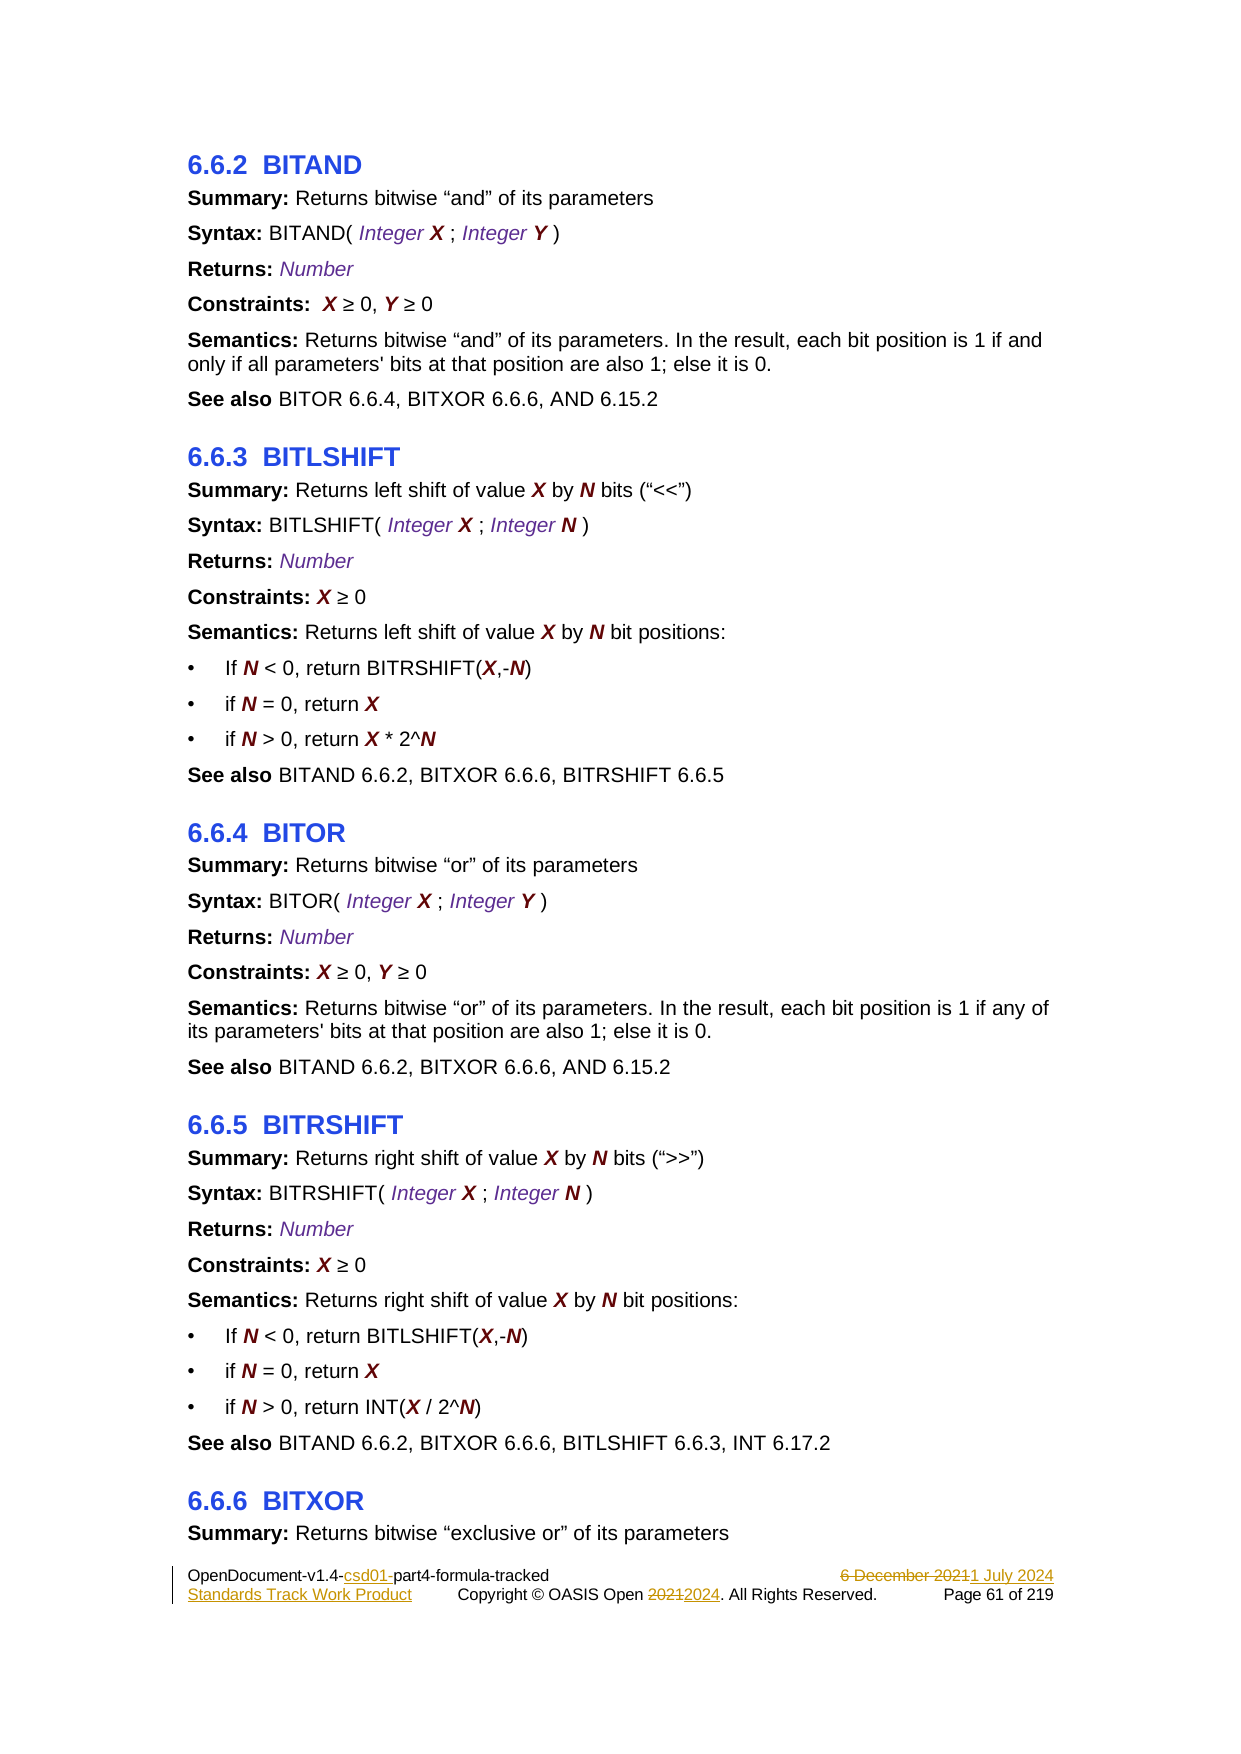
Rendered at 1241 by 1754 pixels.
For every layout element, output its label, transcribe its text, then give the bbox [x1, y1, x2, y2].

text Summary: Returns bitwise “or” of its parameters [187, 854, 1053, 877]
text Syntax: BITRSHIFT( Integer X ; Integer N ) [187, 1182, 1053, 1205]
text Constraints: X ≥ 0 [187, 585, 1053, 609]
list if N = 0, return X [187, 1360, 1053, 1383]
text Semantics: Returns bitwise “and” of its parameters. In the result, each bit position is 1 if and only if all parameters' bits at that position are also 1; else it is 0. [187, 328, 1053, 376]
text Returns: Number [187, 925, 1053, 949]
text Summary: Returns left shift of value X by N bits (“<<”) [187, 478, 1053, 502]
text Constraints: X ≥ 0, Y ≥ 0 [187, 293, 1053, 316]
text Summary: Returns bitwise “exclusive or” of its parameters [187, 1522, 1053, 1545]
text Syntax: BITOR( Integer X ; Integer Y ) [187, 889, 1053, 913]
text Semantics: Returns right shift of value X by N bit positions: [187, 1289, 1053, 1312]
text Constraints: X ≥ 0, Y ≥ 0 [187, 961, 1053, 984]
text See also BITAND 6.6.2, BITXOR 6.6.6, BITRSHIFT 6.6.5 [187, 763, 1053, 787]
text Returns: Number [187, 549, 1053, 573]
subtitle BITOR [187, 818, 1053, 848]
text Summary: Returns bitwise “and” of its parameters [187, 186, 1053, 209]
list If N < 0, return BITLSHIFT(X,-N) [187, 1324, 1053, 1348]
text Semantics: Returns bitwise “or” of its parameters. In the result, each bit position is 1 if any of its parameters' bits at that position are also 1; else it is 0. [187, 996, 1053, 1043]
text Syntax: BITAND( Integer X ; Integer Y ) [187, 222, 1053, 245]
text Returns: Number [187, 1217, 1053, 1241]
subtitle BITAND [187, 150, 1053, 180]
subtitle BITLSHIFT [187, 442, 1053, 472]
text Semantics: Returns left shift of value X by N bit positions: [187, 621, 1053, 644]
list if N > 0, return X * 2^N [187, 728, 1053, 751]
text Summary: Returns right shift of value X by N bits (“>>”) [187, 1146, 1053, 1170]
text Returns: Number [187, 257, 1053, 281]
text See also BITAND 6.6.2, BITXOR 6.6.6, BITLSHIFT 6.6.3, INT 6.17.2 [187, 1431, 1053, 1455]
text Constraints: X ≥ 0 [187, 1253, 1053, 1277]
subtitle BITRSHIFT [187, 1110, 1053, 1140]
text Syntax: BITLSHIFT( Integer X ; Integer N ) [187, 514, 1053, 537]
list if N > 0, return INT(X / 2^N) [187, 1396, 1053, 1419]
text See also BITAND 6.6.2, BITXOR 6.6.6, AND 6.15.2 [187, 1056, 1053, 1079]
list if N = 0, return X [187, 692, 1053, 716]
text See also BITOR 6.6.4, BITXOR 6.6.6, AND 6.15.2 [187, 388, 1053, 411]
subtitle BITXOR [187, 1486, 1053, 1516]
list If N < 0, return BITRSHIFT(X,-N) [187, 656, 1053, 680]
